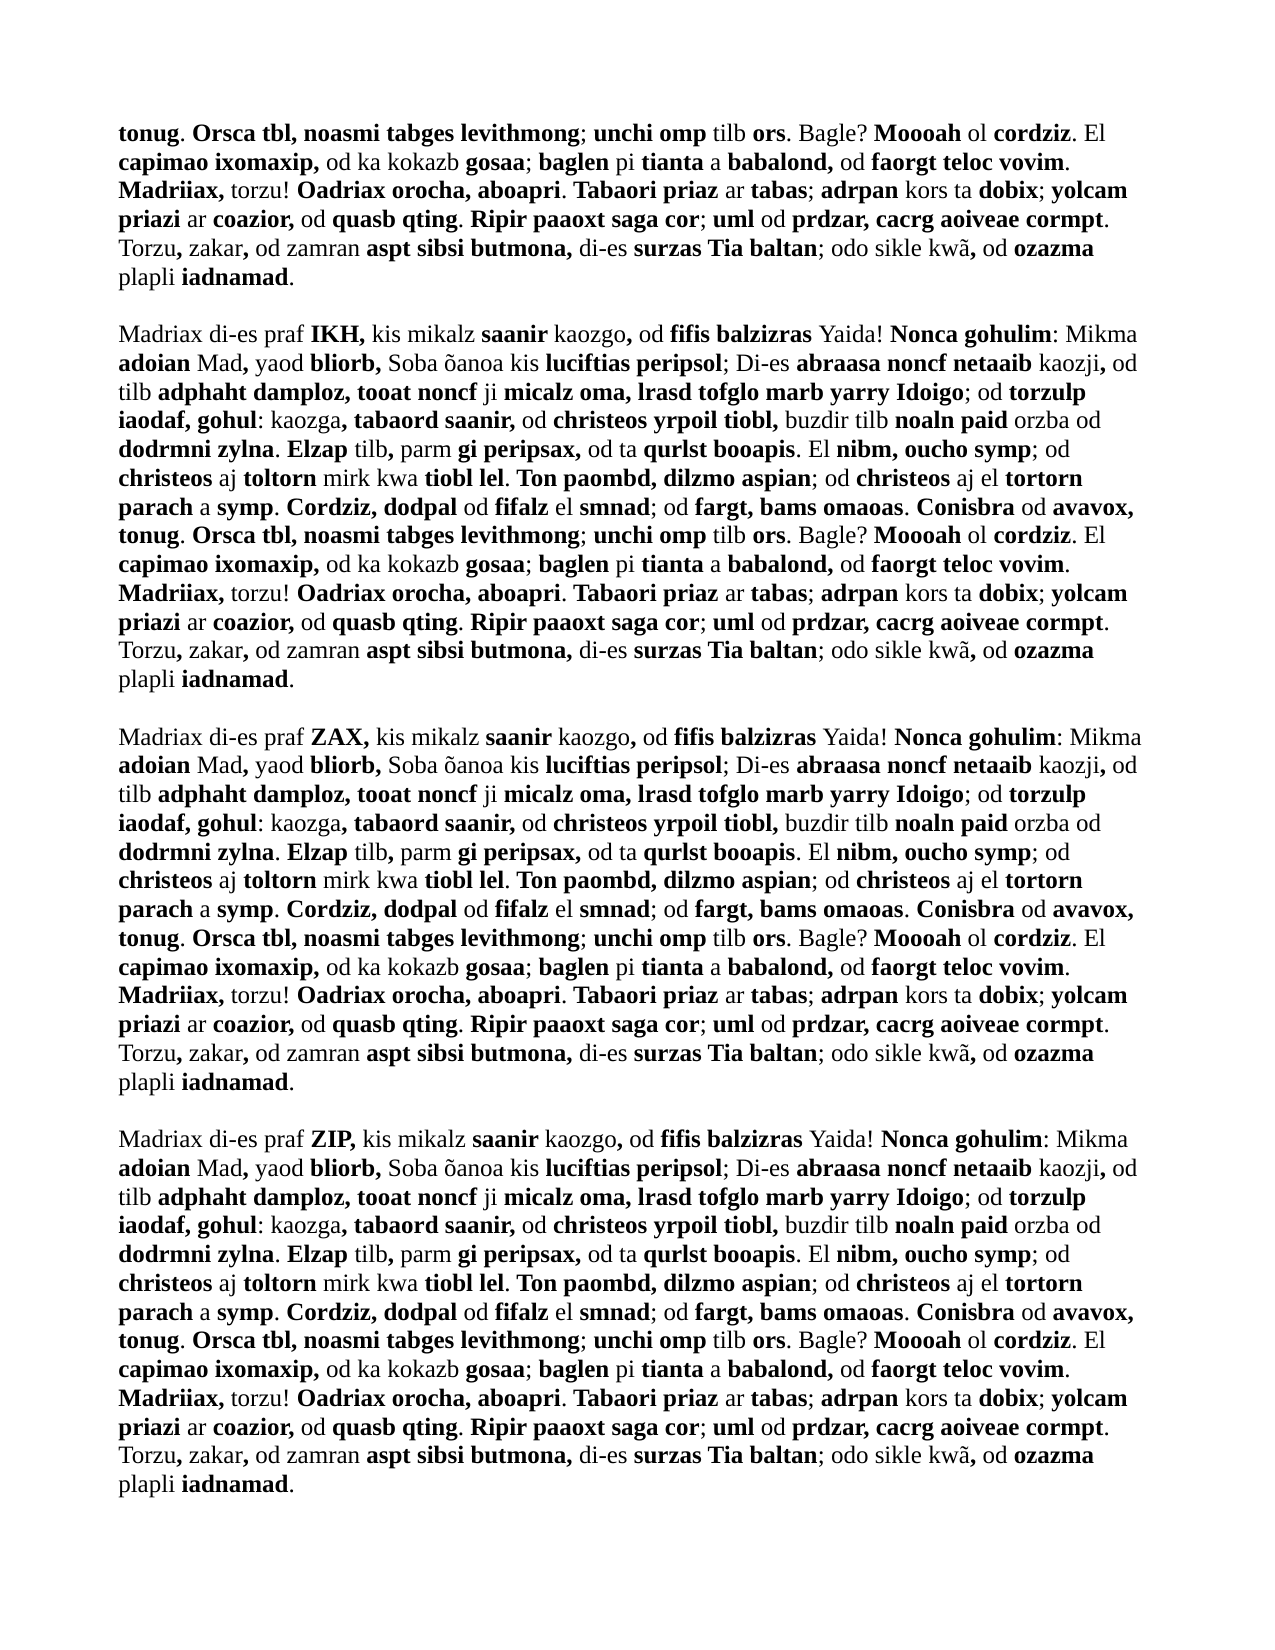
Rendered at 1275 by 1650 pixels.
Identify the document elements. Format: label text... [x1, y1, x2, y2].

text Madriax di-es praf ZIP, kis mikalz saanir kaozgo, od fifis balzizras Yaida! Nonca gohulim: Mikma adoian Mad, yaod bliorb, Soba õanoa kis luciftias peripsol; Di-es abraasa noncf netaaib kaozji, od tilb adphaht damploz, tooat noncf ji micalz oma, lrasd tofglo marb yarry Idoigo; od torzulp iaodaf, gohul: kaozga, tabaord saanir, od christeos yrpoil tiobl, buzdir tilb noaln paid orzba od dodrmni zylna. Elzap tilb, parm gi peripsax, od ta qurlst booapis. El nibm, oucho symp; od christeos aj toltorn mirk kwa tiobl lel. Ton paombd, dilzmo aspian; od christeos aj el tortorn parach a symp. Cordziz, dodpal od fifalz el smnad; od fargt, bams omaoas. Conisbra od avavox, tonug. Orsca tbl, noasmi tabges levithmong; unchi omp tilb ors. Bagle? Moooah ol cordziz. El capimao ixomaxip, od ka kokazb gosaa; baglen pi tianta a babalond, od faorgt teloc vovim. Madriiax, torzu! Oadriax orocha, aboapri. Tabaori priaz ar tabas; adrpan kors ta dobix; yolcam priazi ar coazior, od quasb qting. Ripir paaoxt saga cor; uml od prdzar, cacrg aoiveae cormpt. Torzu, zakar, od zamran aspt sibsi butmona, di-es surzas Tia baltan; odo sikle kwã, od ozazma plapli iadnamad. [118, 1124, 1157, 1498]
text Madriax di-es praf IKH, kis mikalz saanir kaozgo, od fifis balzizras Yaida! Nonca gohulim: Mikma adoian Mad, yaod bliorb, Soba õanoa kis luciftias peripsol; Di-es abraasa noncf netaaib kaozji, od tilb adphaht damploz, tooat noncf ji micalz oma, lrasd tofglo marb yarry Idoigo; od torzulp iaodaf, gohul: kaozga, tabaord saanir, od christeos yrpoil tiobl, buzdir tilb noaln paid orzba od dodrmni zylna. Elzap tilb, parm gi peripsax, od ta qurlst booapis. El nibm, oucho symp; od christeos aj toltorn mirk kwa tiobl lel. Ton paombd, dilzmo aspian; od christeos aj el tortorn parach a symp. Cordziz, dodpal od fifalz el smnad; od fargt, bams omaoas. Conisbra od avavox, tonug. Orsca tbl, noasmi tabges levithmong; unchi omp tilb ors. Bagle? Moooah ol cordziz. El capimao ixomaxip, od ka kokazb gosaa; baglen pi tianta a babalond, od faorgt teloc vovim. Madriiax, torzu! Oadriax orocha, aboapri. Tabaori priaz ar tabas; adrpan kors ta dobix; yolcam priazi ar coazior, od quasb qting. Ripir paaoxt saga cor; uml od prdzar, cacrg aoiveae cormpt. Torzu, zakar, od zamran aspt sibsi butmona, di-es surzas Tia baltan; odo sikle kwã, od ozazma plapli iadnamad. [118, 319, 1157, 693]
text tonug. Orsca tbl, noasmi tabges levithmong; unchi omp tilb ors. Bagle? Moooah ol cordziz. El capimao ixomaxip, od ka kokazb gosaa; baglen pi tianta a babalond, od faorgt teloc vovim. Madriiax, torzu! Oadriax orocha, aboapri. Tabaori priaz ar tabas; adrpan kors ta dobix; yolcam priazi ar coazior, od quasb qting. Ripir paaoxt saga cor; uml od prdzar, cacrg aoiveae cormpt. Torzu, zakar, od zamran aspt sibsi butmona, di-es surzas Tia baltan; odo sikle kwã, od ozazma plapli iadnamad. [118, 118, 1157, 291]
text Madriax di-es praf ZAX, kis mikalz saanir kaozgo, od fifis balzizras Yaida! Nonca gohulim: Mikma adoian Mad, yaod bliorb, Soba õanoa kis luciftias peripsol; Di-es abraasa noncf netaaib kaozji, od tilb adphaht damploz, tooat noncf ji micalz oma, lrasd tofglo marb yarry Idoigo; od torzulp iaodaf, gohul: kaozga, tabaord saanir, od christeos yrpoil tiobl, buzdir tilb noaln paid orzba od dodrmni zylna. Elzap tilb, parm gi peripsax, od ta qurlst booapis. El nibm, oucho symp; od christeos aj toltorn mirk kwa tiobl lel. Ton paombd, dilzmo aspian; od christeos aj el tortorn parach a symp. Cordziz, dodpal od fifalz el smnad; od fargt, bams omaoas. Conisbra od avavox, tonug. Orsca tbl, noasmi tabges levithmong; unchi omp tilb ors. Bagle? Moooah ol cordziz. El capimao ixomaxip, od ka kokazb gosaa; baglen pi tianta a babalond, od faorgt teloc vovim. Madriiax, torzu! Oadriax orocha, aboapri. Tabaori priaz ar tabas; adrpan kors ta dobix; yolcam priazi ar coazior, od quasb qting. Ripir paaoxt saga cor; uml od prdzar, cacrg aoiveae cormpt. Torzu, zakar, od zamran aspt sibsi butmona, di-es surzas Tia baltan; odo sikle kwã, od ozazma plapli iadnamad. [118, 722, 1157, 1096]
